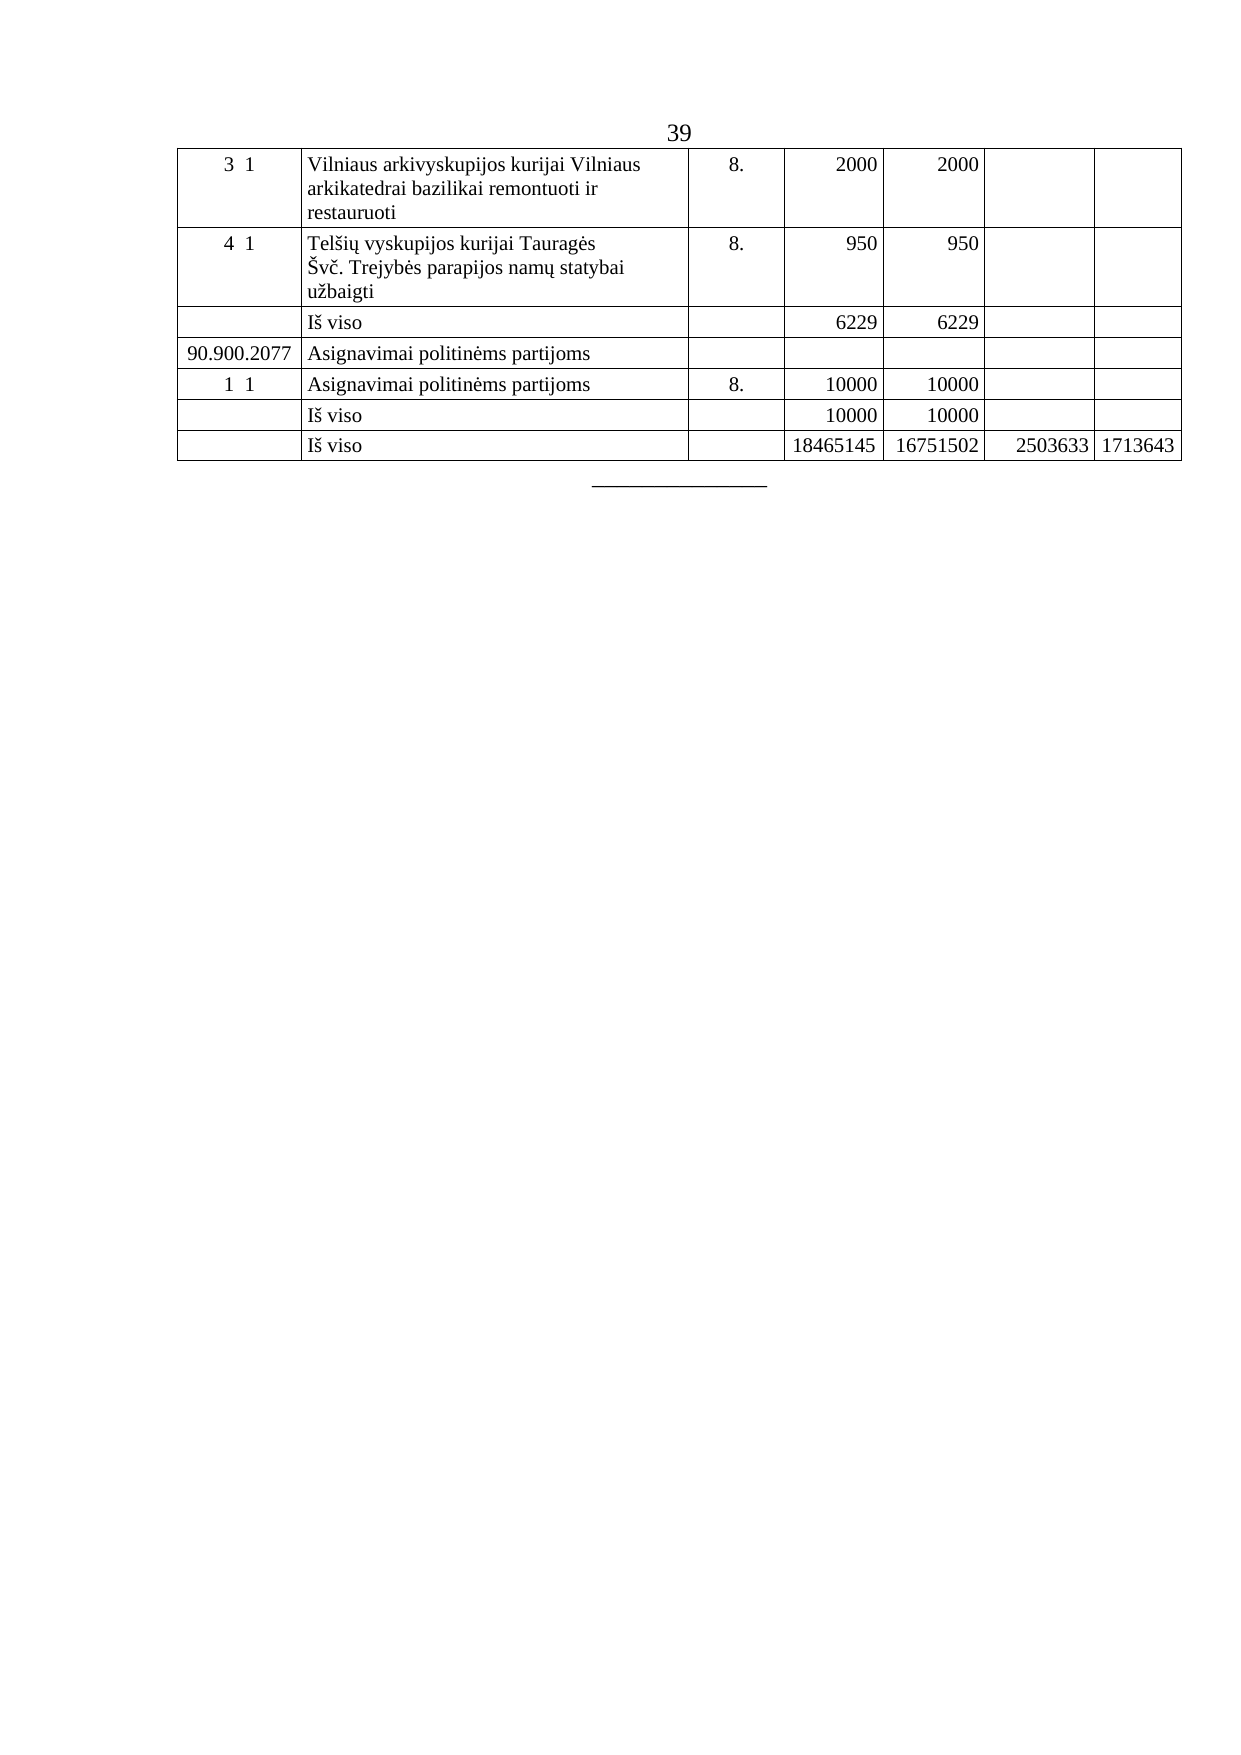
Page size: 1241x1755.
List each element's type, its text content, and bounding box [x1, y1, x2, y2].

table_cell Asignavimai politinėms partijoms [302, 338, 688, 368]
table_cell 90.900.2077 [178, 338, 301, 368]
table_cell [985, 338, 1094, 368]
table_cell 2000 [884, 149, 984, 227]
table_cell 10000 [884, 400, 984, 429]
table_cell 6229 [884, 307, 984, 337]
table_cell [689, 307, 784, 337]
table_cell 6229 [785, 307, 883, 337]
table_cell Telšių vyskupijos kurijai Tauragės Švč. Trejybės parapijos namų statybai užbaigti [302, 228, 688, 306]
table_cell 8. [689, 369, 784, 398]
table_cell 3 1 [178, 149, 301, 227]
table_cell [178, 400, 301, 429]
table_cell [178, 431, 301, 460]
table_cell 10000 [884, 369, 984, 398]
table_cell 950 [785, 228, 883, 306]
table_cell Asignavimai politinėms partijoms [302, 369, 688, 398]
table_cell [689, 431, 784, 460]
table_cell 1713643 [1095, 431, 1181, 460]
table_cell 16751502 [884, 431, 984, 460]
table_cell [985, 149, 1094, 227]
table_cell 1 1 [178, 369, 301, 398]
table_cell 8. [689, 149, 784, 227]
table_cell 2503633 [985, 431, 1094, 460]
table_cell [1095, 228, 1181, 306]
table_cell 10000 [785, 400, 883, 429]
table_cell Iš viso [302, 431, 688, 460]
table_cell 10000 [785, 369, 883, 398]
table_cell Iš viso [302, 307, 688, 337]
table_cell [785, 338, 883, 368]
table_cell 950 [884, 228, 984, 306]
text ______________ [177, 461, 1181, 490]
table_cell [1095, 338, 1181, 368]
table_cell [1095, 307, 1181, 337]
table_cell [1095, 369, 1181, 398]
table_cell 2000 [785, 149, 883, 227]
table_cell [1095, 149, 1181, 227]
table_cell [985, 400, 1094, 429]
table_cell Iš viso [302, 400, 688, 429]
table_cell [178, 307, 301, 337]
table_cell 8. [689, 228, 784, 306]
table_cell [985, 307, 1094, 337]
table_cell [985, 369, 1094, 398]
table_cell 4 1 [178, 228, 301, 306]
table_cell [689, 400, 784, 429]
table_cell 18465145 [785, 431, 883, 460]
table_cell [1095, 400, 1181, 429]
table_cell [884, 338, 984, 368]
table_cell Vilniaus arkivyskupijos kurijai Vilniaus arkikatedrai bazilikai remontuoti ir restauruoti [302, 149, 688, 227]
table_cell [985, 228, 1094, 306]
table_cell [689, 338, 784, 368]
